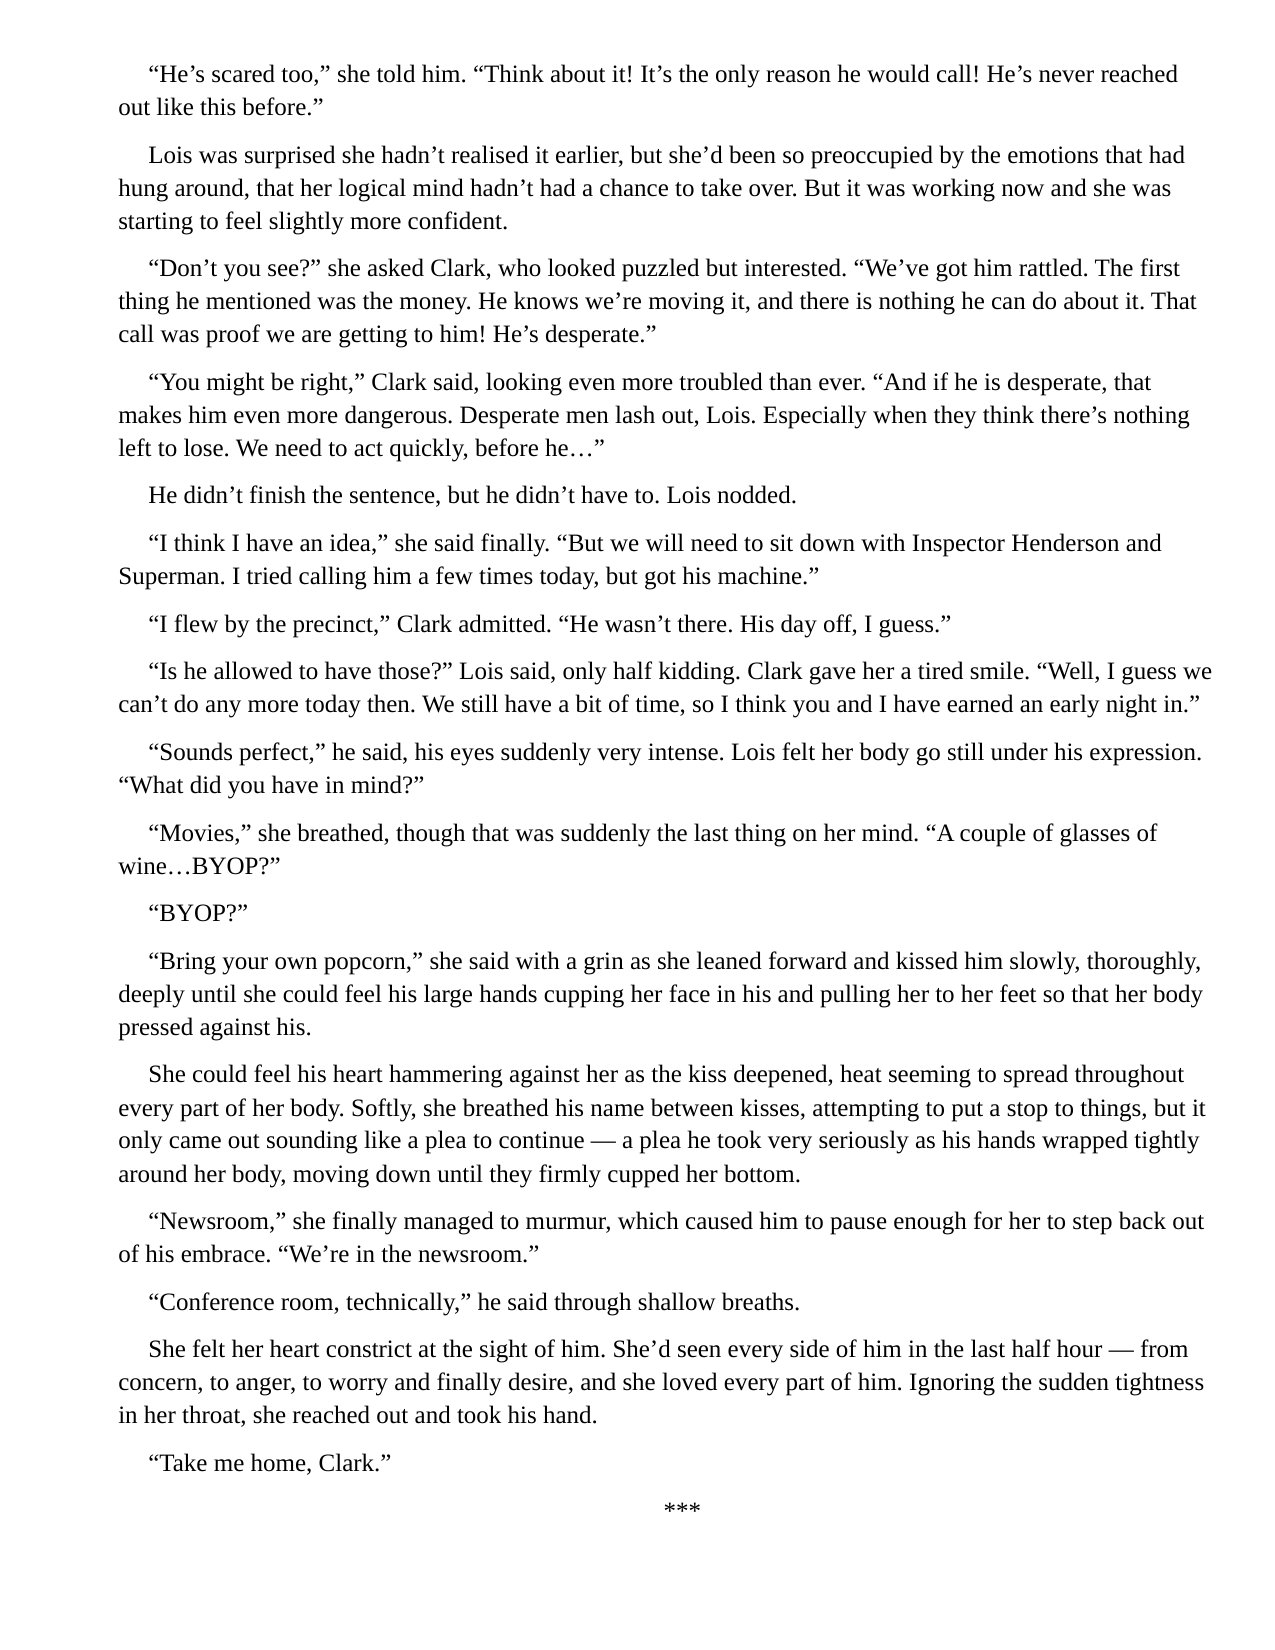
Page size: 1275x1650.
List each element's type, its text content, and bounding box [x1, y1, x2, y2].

text She could feel his heart hammering against her as the kiss deepened, heat seeming to spread throughout every part of her body. Softly, she breathed his name between kisses, attempting to put a stop to things, but it only came out sounding like a plea to continue — a plea he took very seriously as his hands wrapped tightly around her body, moving down until they firmly cupped her bottom. [118, 1059, 1216, 1187]
text Lois was surprised she hadn’t realised it earlier, but she’d been so preoccupied by the emotions that had hung around, that her logical mind hadn’t had a chance to take over. But it was working now and she was starting to feel slightly more confident. [118, 140, 1216, 234]
text *** [118, 1496, 1216, 1524]
text “He’s scared too,” she told him. “Think about it! It’s the only reason he would call! He’s never reached out like this before.” [118, 59, 1216, 121]
text “Take me home, Clark.” [118, 1448, 1216, 1477]
text He didn’t finish the sentence, but he didn’t have to. Lois nodded. [118, 481, 1216, 509]
text “You might be right,” Clark said, looking even more troubled than ever. “And if he is desperate, that makes him even more dangerous. Desperate men lash out, Lois. Especially when they think there’s nothing left to lose. We need to act quickly, before he…” [118, 367, 1216, 462]
text “BYOP?” [118, 898, 1216, 927]
text “Sounds perfect,” he said, his eyes suddenly very intense. Lois felt her body go still under his expression. “What did you have in mind?” [118, 737, 1216, 799]
text “Newsroom,” she finally managed to murmur, which caused him to pause enough for her to step back out of his embrace. “We’re in the newsroom.” [118, 1206, 1216, 1268]
text “Conference room, technically,” he said through shallow breaths. [118, 1287, 1216, 1316]
text “Is he allowed to have those?” Lois said, only half kidding. Clark gave her a tired smile. “Well, I guess we can’t do any more today then. We still have a bit of time, so I think you and I have earned an early night in.” [118, 656, 1216, 718]
text “Bring your own popcorn,” she said with a grin as she leaned forward and kissed him slowly, thoroughly, deeply until she could feel his large hands cupping her face in his and pulling her to her feet so that her body pressed against his. [118, 946, 1216, 1041]
text “Don’t you see?” she asked Clark, who looked puzzled but interested. “We’ve got him rattled. The first thing he mentioned was the money. He knows we’re moving it, and there is nothing he can do about it. That call was proof we are getting to him! He’s desperate.” [118, 253, 1216, 348]
text “I flew by the precinct,” Clark admitted. “He wasn’t there. His day off, I guess.” [118, 609, 1216, 638]
text “Movies,” she breathed, though that was suddenly the last thing on her mind. “A couple of glasses of wine…BYOP?” [118, 818, 1216, 879]
text She felt her heart constrict at the sight of him. She’d seen every side of him in the last half hour — from concern, to anger, to worry and finally desire, and she loved every part of him. Ignoring the sudden tightness in her throat, she reached out and took his hand. [118, 1334, 1216, 1429]
text “I think I have an idea,” she said finally. “But we will need to sit down with Inspector Henderson and Superman. I tried calling him a few times today, but got his machine.” [118, 528, 1216, 590]
